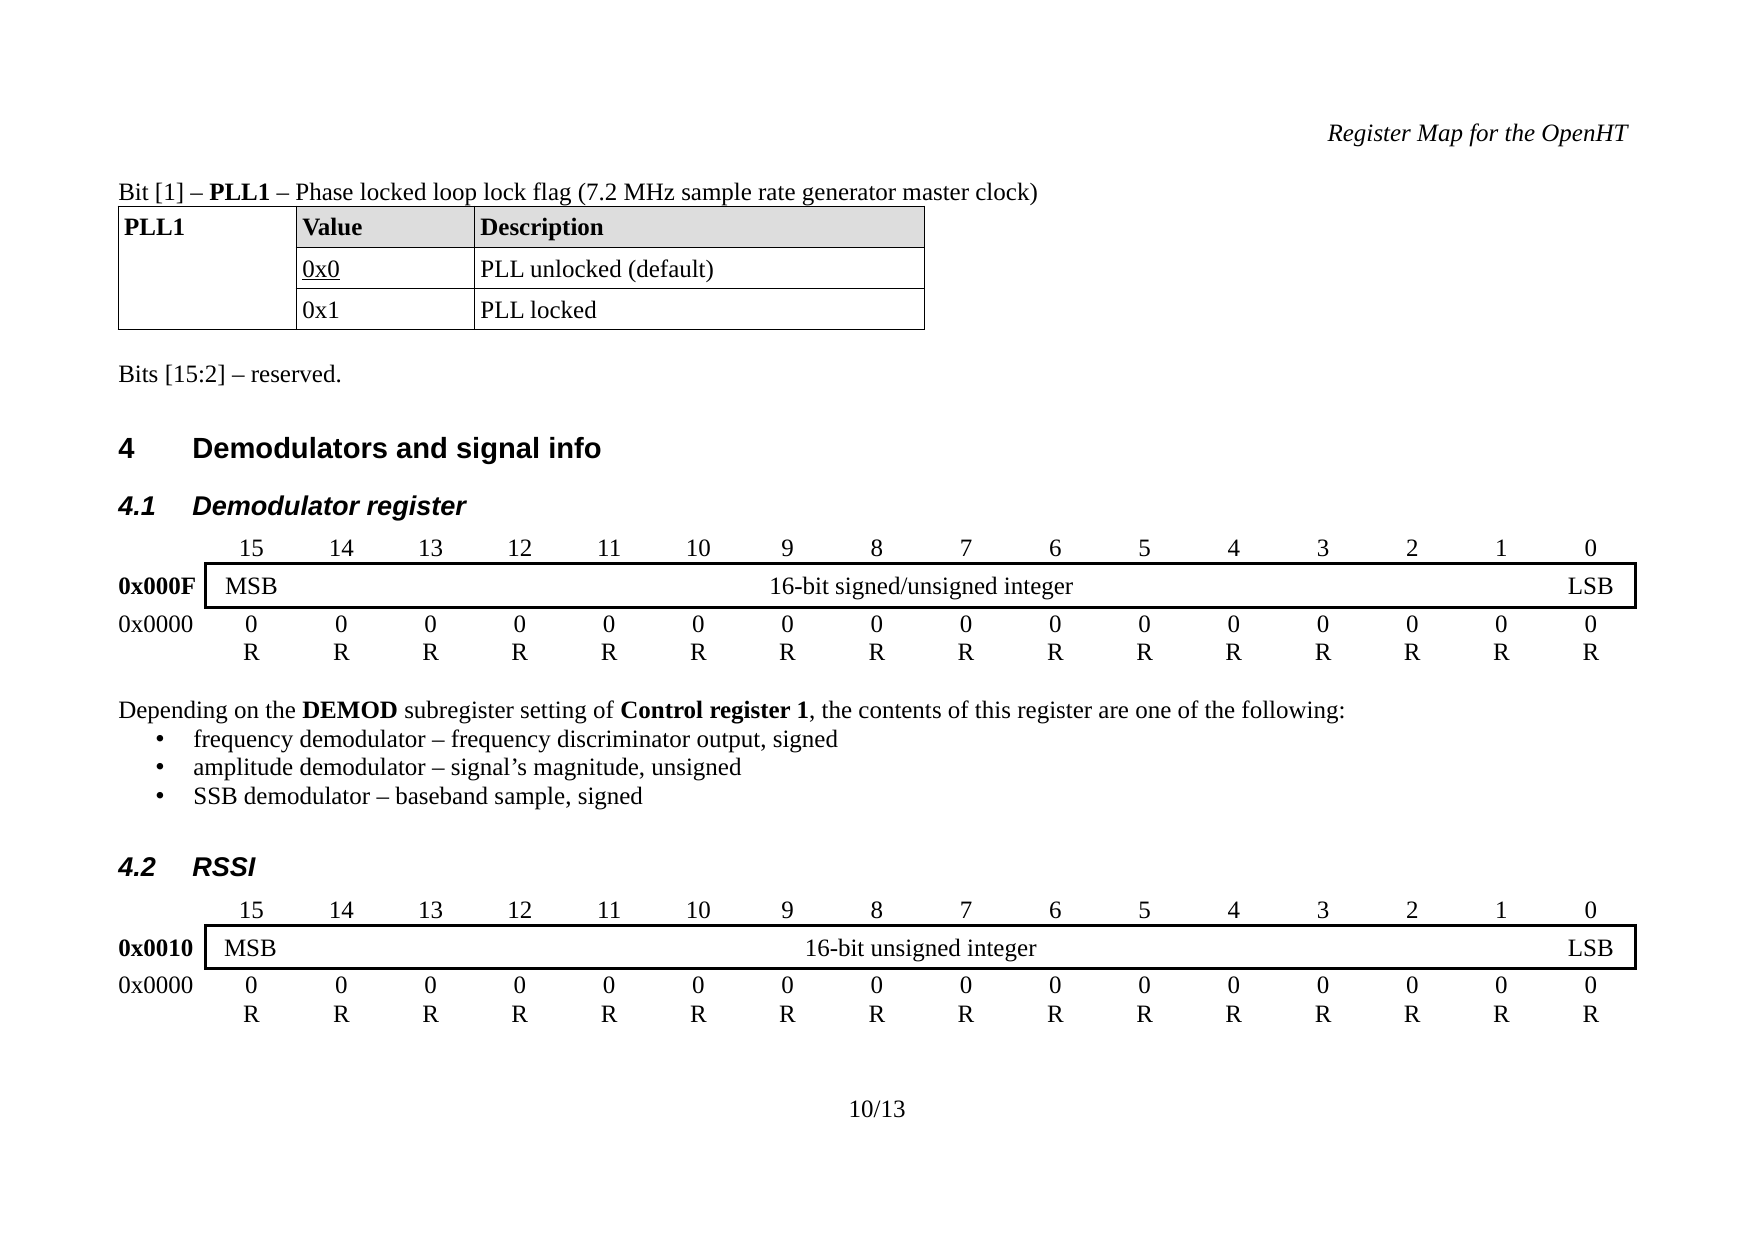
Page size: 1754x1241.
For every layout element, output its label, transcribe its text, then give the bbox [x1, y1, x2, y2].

table_cell R [1010, 638, 1100, 666]
table_header 9 [743, 534, 832, 562]
table_cell 0 [1010, 970, 1100, 999]
table_cell LSB [1546, 927, 1634, 967]
table_header 11 [564, 534, 653, 562]
table_header 12 [475, 534, 564, 562]
table_cell MSB [207, 927, 295, 967]
list SSB demodulator – baseband sample, signed [156, 781, 1635, 810]
table_header 15 [206, 534, 297, 562]
table_cell 0x0000 [118, 967, 206, 999]
table_cell R [1189, 999, 1278, 1028]
table_header 13 [386, 895, 475, 924]
table_cell R [1368, 999, 1457, 1028]
table_cell 0 [832, 609, 921, 637]
table_cell R [206, 638, 297, 666]
table_cell 0 [297, 609, 386, 637]
subtitle Demodulator register [118, 490, 1635, 521]
table_cell 0 [654, 970, 743, 999]
table_cell R [1546, 999, 1635, 1028]
table_cell R [564, 638, 653, 666]
table_cell 16-bit unsigned integer [295, 927, 1546, 967]
table_cell R [921, 999, 1010, 1028]
table_header 6 [1010, 895, 1100, 924]
table_cell 0 [1010, 609, 1100, 637]
table_cell 0x0010 [118, 924, 204, 967]
table_cell 0 [654, 609, 743, 637]
table_header 7 [921, 534, 1010, 562]
table_cell R [1278, 638, 1367, 666]
table_cell R [832, 638, 921, 666]
table_cell R [1100, 999, 1189, 1028]
table_cell R [1368, 638, 1457, 666]
table_cell R [206, 999, 297, 1028]
table_cell [118, 638, 206, 666]
table_cell 0 [564, 609, 653, 637]
table_cell 0 [1457, 970, 1546, 999]
table_cell R [1189, 638, 1278, 666]
table_cell 0 [475, 609, 564, 637]
table_cell 0 [1368, 609, 1457, 637]
table_header 2 [1368, 895, 1457, 924]
table_cell R [654, 999, 743, 1028]
table_cell R [743, 999, 832, 1028]
table_cell R [1457, 999, 1546, 1028]
list frequency demodulator – frequency discriminator output, signed [156, 724, 1635, 752]
table_header 10 [654, 895, 743, 924]
table_cell 0 [1100, 609, 1189, 637]
table_header 3 [1278, 534, 1367, 562]
table_cell LSB [1546, 565, 1634, 606]
table_header 0 [1546, 534, 1635, 562]
table_header [118, 534, 206, 562]
table_cell R [1457, 638, 1546, 666]
table_cell MSB [207, 565, 297, 606]
table_cell R [386, 638, 475, 666]
table_cell 0 [921, 970, 1010, 999]
table_cell 0 [386, 609, 475, 637]
table_cell 0 [1546, 609, 1635, 637]
table_header 1 [1457, 534, 1546, 562]
table_header 2 [1368, 534, 1457, 562]
table_cell 0 [832, 970, 921, 999]
table_cell R [1100, 638, 1189, 666]
table_cell 0 [564, 970, 653, 999]
table_cell R [564, 999, 653, 1028]
table_header 0 [1546, 895, 1635, 924]
table_cell 0 [1189, 609, 1278, 637]
table_cell 0 [1457, 609, 1546, 637]
subtitle RSSI [118, 851, 1635, 882]
table_header 5 [1100, 895, 1189, 924]
text Bit [1] – PLL1 – Phase locked loop lock flag (7.2 MHz sample rate generator master clock) [118, 177, 1635, 206]
table_cell 0 [1368, 970, 1457, 999]
table_cell R [1546, 638, 1635, 666]
table_cell R [1010, 999, 1100, 1028]
table_header 11 [564, 895, 653, 924]
table_cell 0x000F [118, 562, 204, 606]
table_cell 0 [921, 609, 1010, 637]
table_cell 0 [206, 970, 297, 999]
table_header 5 [1100, 534, 1189, 562]
table_cell 0 [297, 970, 386, 999]
table_header [118, 895, 206, 924]
table_cell R [654, 638, 743, 666]
table_cell 0x0 [297, 248, 474, 288]
table_header 12 [475, 895, 564, 924]
table_cell R [475, 999, 564, 1028]
table_cell R [475, 638, 564, 666]
table_header 15 [206, 895, 297, 924]
table_cell 16-bit signed/unsigned integer [297, 565, 1546, 606]
table_header 6 [1010, 534, 1100, 562]
table_header Description [475, 207, 924, 247]
table_cell 0 [1100, 970, 1189, 999]
table_header 3 [1278, 895, 1367, 924]
table_cell R [832, 999, 921, 1028]
table_header 8 [832, 895, 921, 924]
table_cell 0 [206, 609, 297, 637]
table_cell 0 [1278, 609, 1367, 637]
table_cell R [297, 999, 386, 1028]
table_cell 0 [743, 609, 832, 637]
table_cell R [921, 638, 1010, 666]
table_cell 0 [1189, 970, 1278, 999]
table_header 8 [832, 534, 921, 562]
table_cell 0 [1278, 970, 1367, 999]
table_header 13 [386, 534, 475, 562]
table_cell R [1278, 999, 1367, 1028]
table_cell PLL unlocked (default) [475, 248, 924, 288]
table_header 4 [1189, 534, 1278, 562]
text Depending on the DEMOD subregister setting of Control register 1, the contents of this register are one of the following: [118, 695, 1635, 724]
list amplitude demodulator – signal’s magnitude, unsigned [156, 752, 1635, 781]
table_header Value [297, 207, 474, 247]
table_cell 0 [743, 970, 832, 999]
table_header 9 [743, 895, 832, 924]
table_cell R [386, 999, 475, 1028]
table_header 4 [1189, 895, 1278, 924]
table_cell PLL locked [475, 289, 924, 329]
table_header 1 [1457, 895, 1546, 924]
table_header 14 [297, 895, 386, 924]
table_cell 0x0000 [118, 606, 206, 637]
table_cell R [743, 638, 832, 666]
table_header 14 [297, 534, 386, 562]
text Bits [15:2] – reserved. [118, 359, 1635, 388]
table_header PLL1 [119, 207, 296, 329]
table_cell 0 [1546, 970, 1635, 999]
table_header 10 [654, 534, 743, 562]
table_header 7 [921, 895, 1010, 924]
subtitle Demodulators and signal info [118, 431, 1635, 465]
table_cell 0x1 [297, 289, 474, 329]
table_cell 0 [386, 970, 475, 999]
table_cell 0 [475, 970, 564, 999]
table_cell [118, 999, 206, 1028]
table_cell R [297, 638, 386, 666]
